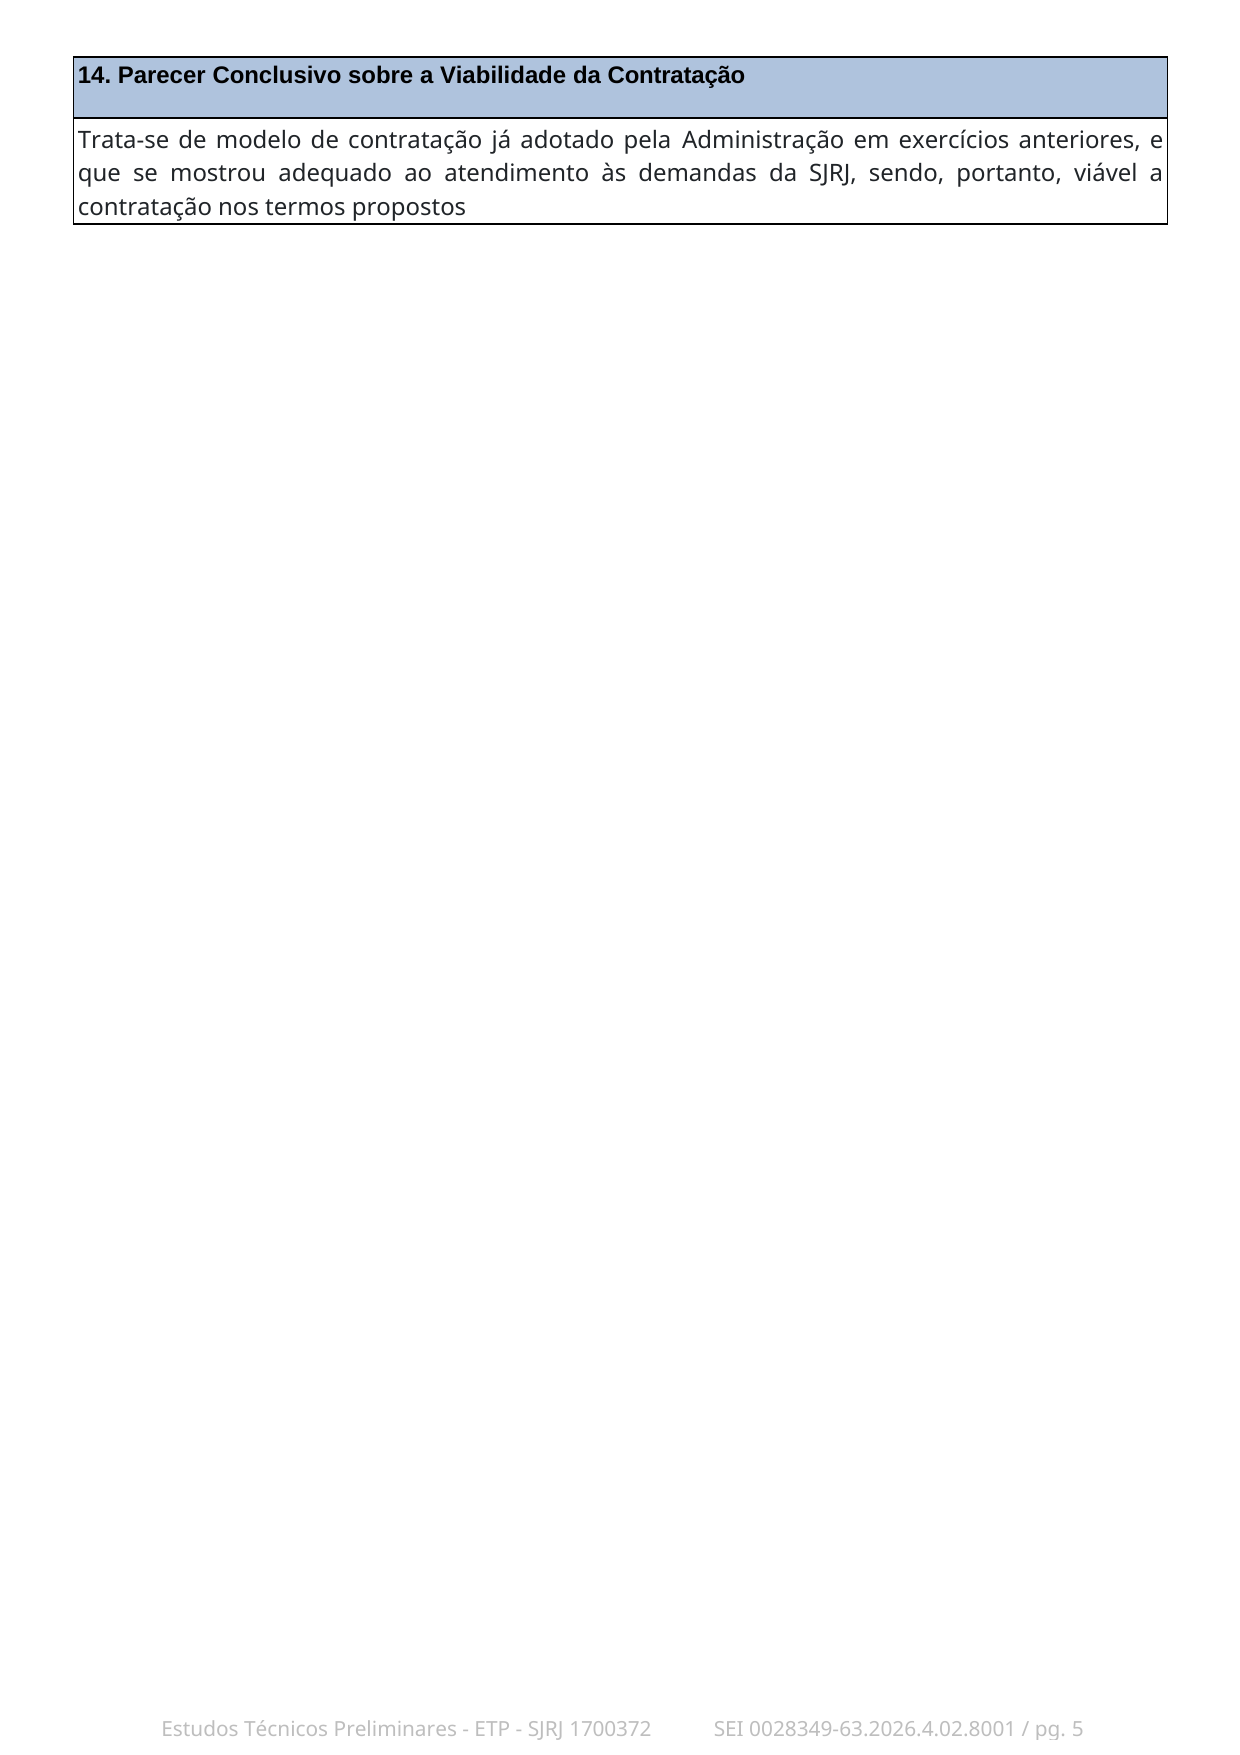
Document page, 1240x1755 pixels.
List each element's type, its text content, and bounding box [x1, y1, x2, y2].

table_cell 14. Parecer Conclusivo sobre a Viabilidade da Contratação [74, 58, 1167, 117]
table_cell Trata-se de modelo de contratação já adotado pela Administração em exercícios anteriores, e que se mostrou adequado ao atendimento às demandas da SJRJ, sendo, portanto, viável a contratação nos termos propostos [74, 119, 1167, 223]
